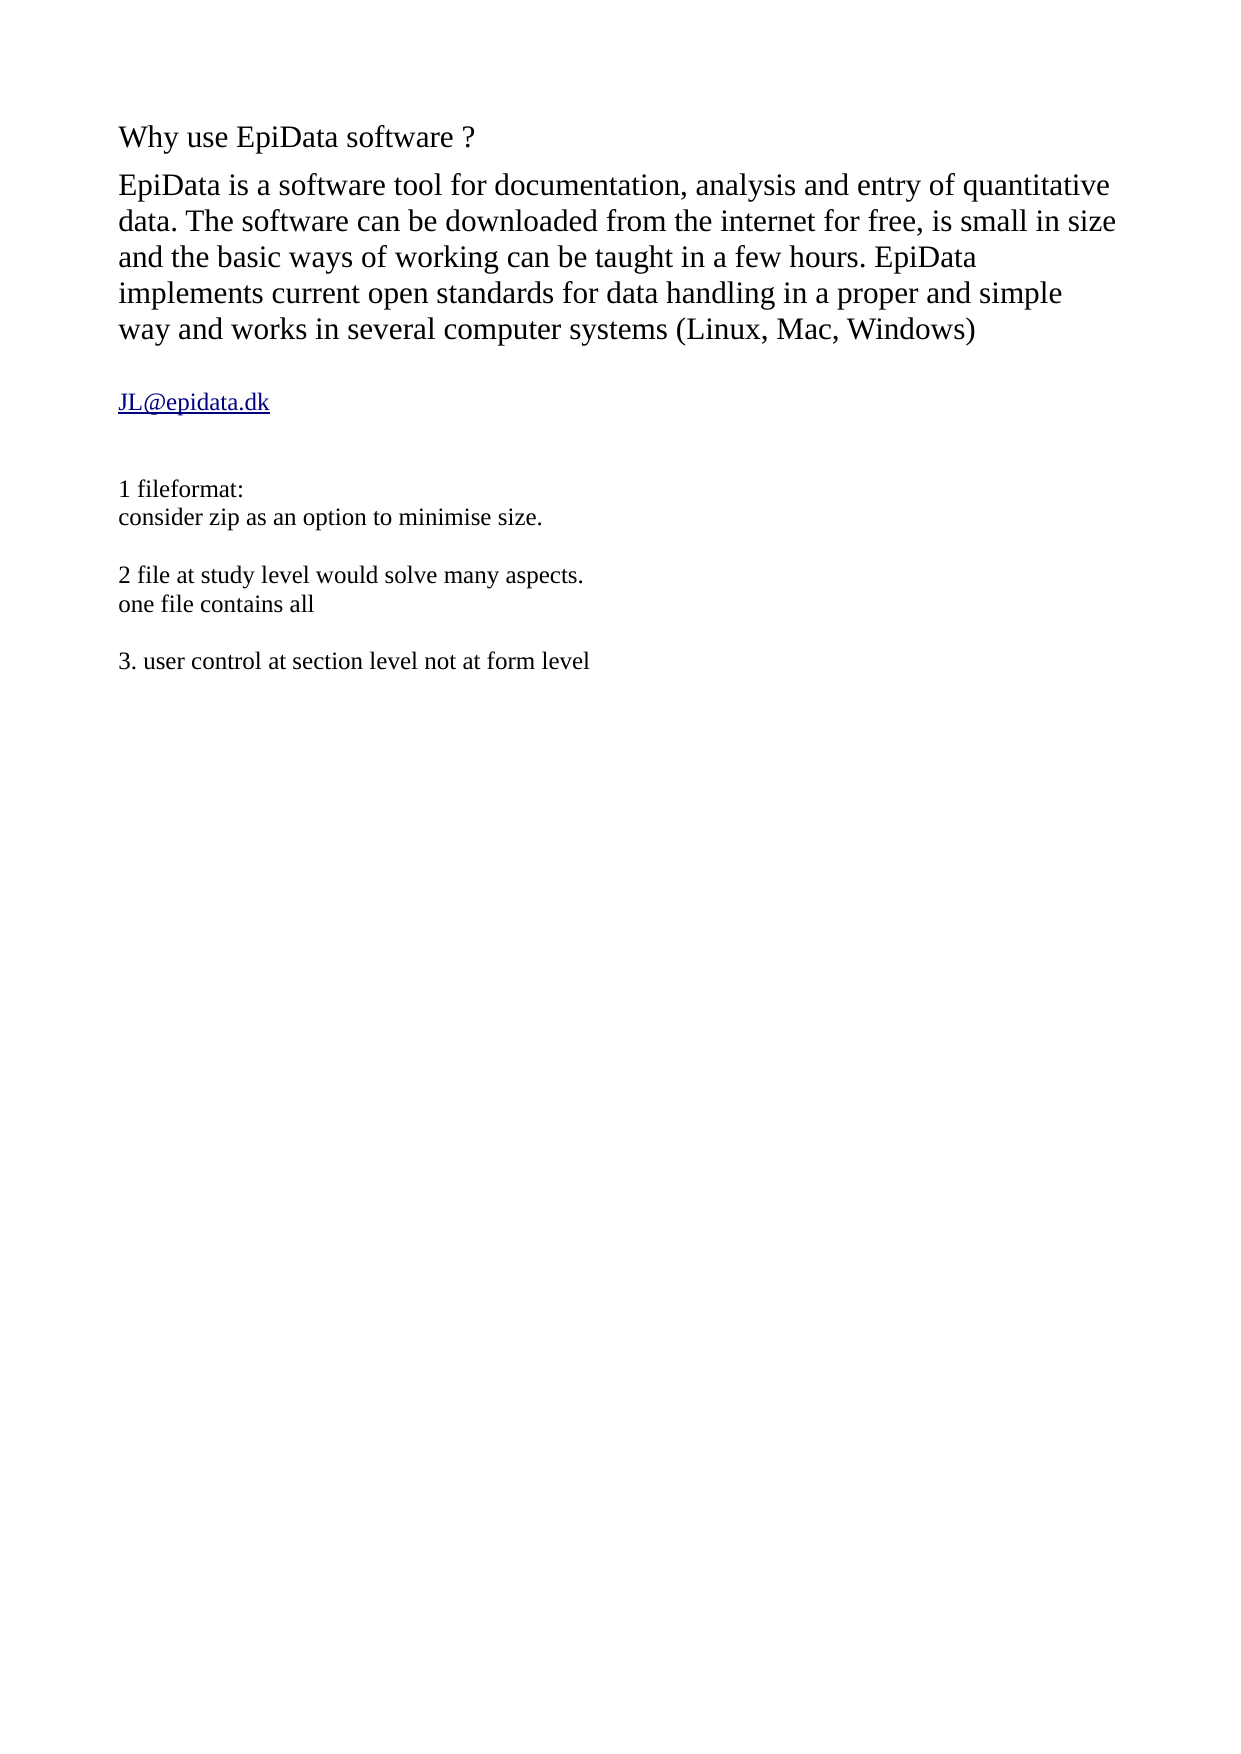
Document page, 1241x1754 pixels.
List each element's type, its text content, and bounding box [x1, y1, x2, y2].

text 3. user control at section level not at form level [118, 646, 1122, 675]
text 1 fileformat: [118, 474, 1122, 502]
text consider zip as an option to minimise size. [118, 502, 1122, 531]
text EpiData is a software tool for documentation, analysis and entry of quantitative data. The software can be downloaded from the internet for free, is small in size and the basic ways of working can be taught in a few hours. EpiData implements current open standards for data handling in a proper and simple way and works in several computer systems (Linux, Mac, Windows) [118, 167, 1122, 346]
text JL@epidata.dk [118, 387, 1122, 416]
text 2 file at study level would solve many aspects. [118, 560, 1122, 589]
text one file contains all [118, 589, 1122, 617]
text Why use EpiData software ? [118, 118, 1122, 154]
